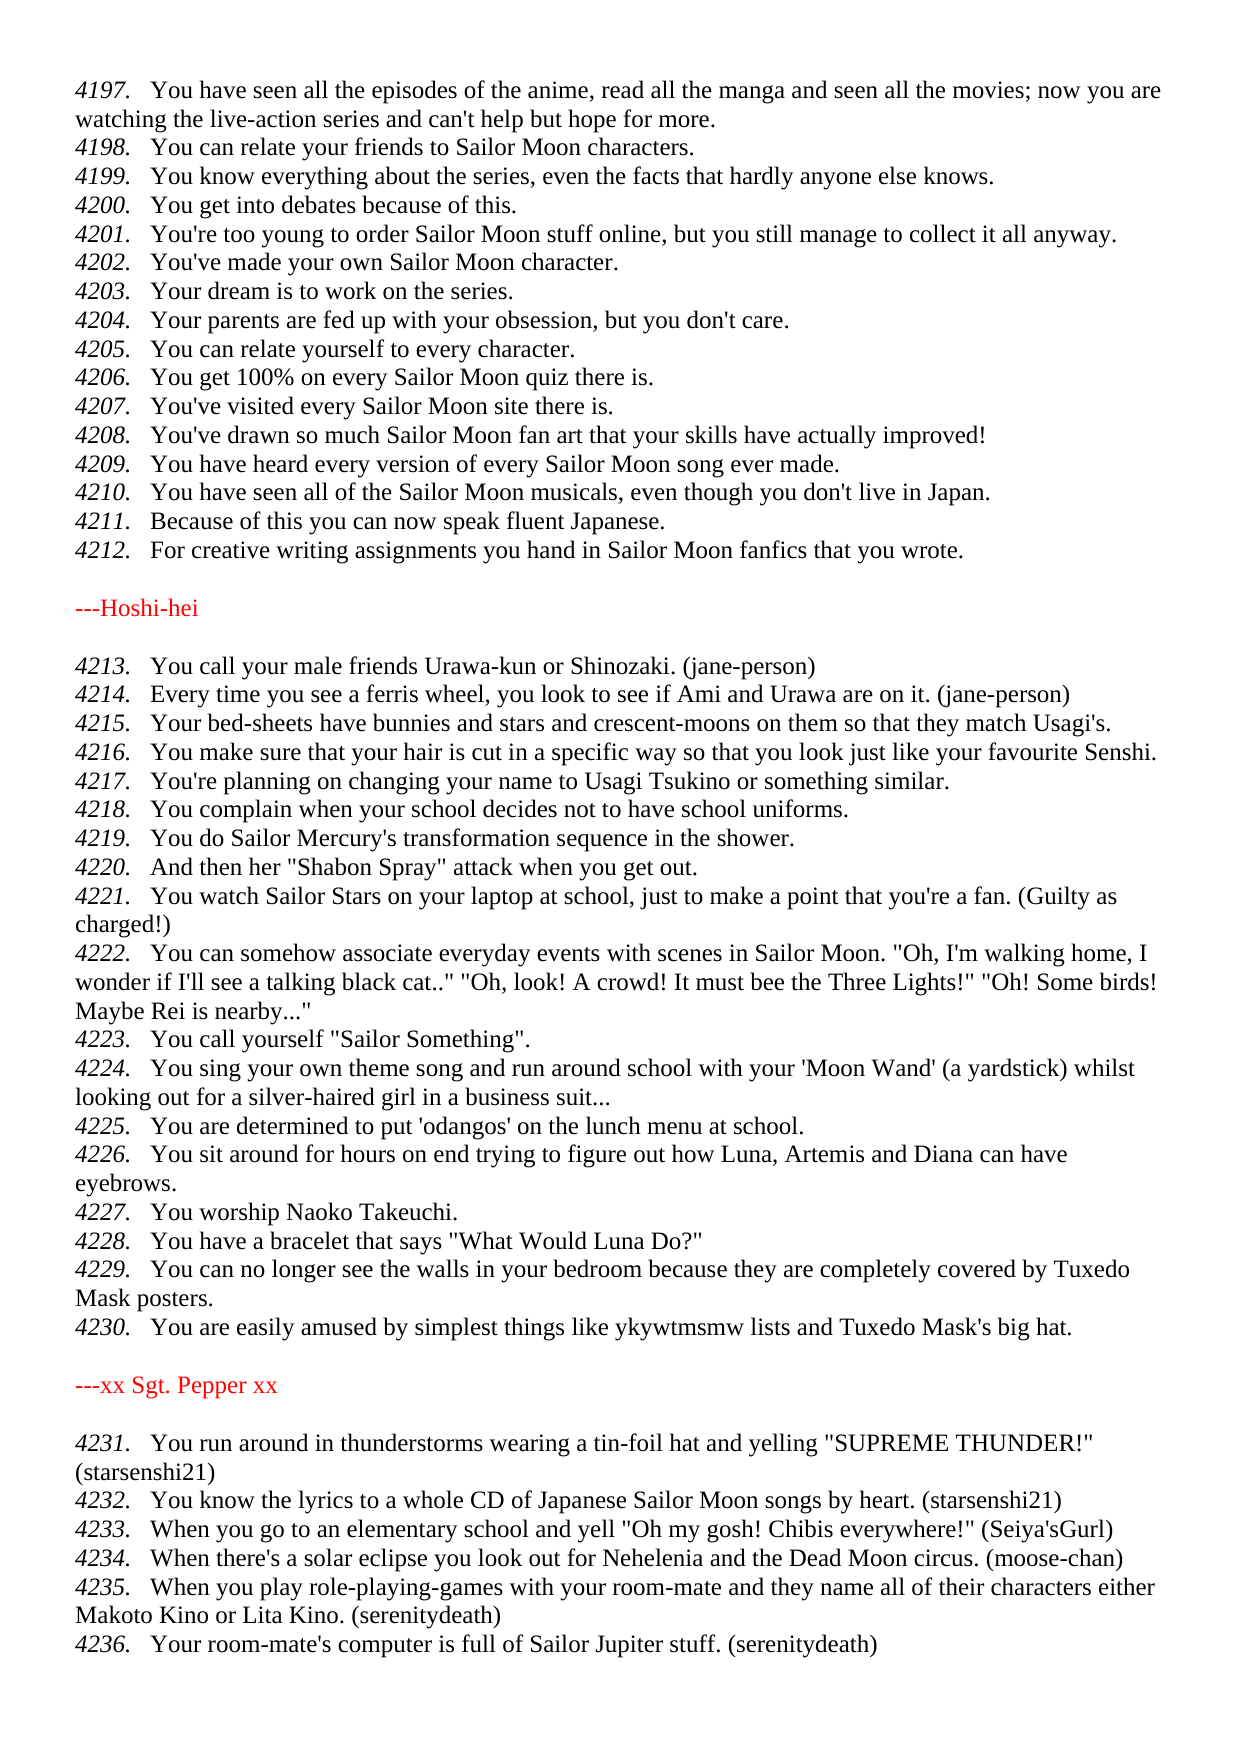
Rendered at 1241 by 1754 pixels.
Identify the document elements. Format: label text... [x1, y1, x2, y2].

list You sing your own theme song and run around school with your 'Moon Wand' (a yardstick) whilst looking out for a silver-haired girl in a business suit... [75, 1053, 1165, 1111]
list You are easily amused by simplest things like ykywtmsmw lists and Tuxedo Mask's big hat. [75, 1312, 1165, 1341]
list You know everything about the series, even the facts that hardly anyone else knows. [75, 161, 1165, 190]
list You've made your own Sailor Moon character. [75, 247, 1165, 276]
list Every time you see a ferris wheel, you look to see if Ami and Urawa are on it. (jane-person) [75, 679, 1165, 708]
list You call yourself "Sailor Something". [75, 1024, 1165, 1053]
list You've drawn so much Sailor Moon fan art that your skills have actually improved! [75, 420, 1165, 449]
list You are determined to put 'odangos' on the lunch menu at school. [75, 1111, 1165, 1139]
list Your room-mate's computer is full of Sailor Jupiter stuff. (serenitydeath) [75, 1629, 1165, 1658]
list You complain when your school decides not to have school uniforms. [75, 794, 1165, 823]
list And then her "Shabon Spray" attack when you get out. [75, 852, 1165, 881]
list You have heard every version of every Sailor Moon song ever made. [75, 449, 1165, 477]
list You watch Sailor Stars on your laptop at school, just to make a point that you're a fan. (Guilty as charged!) [75, 881, 1165, 938]
text ---xx Sgt. Pepper xx [75, 1370, 1165, 1399]
list Your bed-sheets have bunnies and stars and crescent-moons on them so that they match Usagi's. [75, 708, 1165, 737]
list You have a bracelet that says "What Would Luna Do?" [75, 1226, 1165, 1254]
list When there's a solar eclipse you look out for Nehelenia and the Dead Moon circus. (moose-chan) [75, 1543, 1165, 1572]
text ---Hoshi-hei [75, 593, 1165, 622]
list You can somehow associate everyday events with scenes in Sailor Moon. "Oh, I'm walking home, I wonder if I'll see a talking black cat.." "Oh, look! A crowd! It must bee the Three Lights!" "Oh! Some birds! Maybe Rei is nearby..." [75, 938, 1165, 1024]
list You've visited every Sailor Moon site there is. [75, 391, 1165, 420]
list You have seen all the episodes of the anime, read all the manga and seen all the movies; now you are watching the live-action series and can't help but hope for more. [75, 75, 1165, 132]
list You're planning on changing your name to Usagi Tsukino or something similar. [75, 766, 1165, 794]
list You call your male friends Urawa-kun or Shinozaki. (jane-person) [75, 651, 1165, 679]
list Your parents are fed up with your obsession, but you don't care. [75, 305, 1165, 334]
list You're too young to order Sailor Moon stuff online, but you still manage to collect it all anyway. [75, 219, 1165, 247]
list You can relate your friends to Sailor Moon characters. [75, 132, 1165, 161]
list You sit around for hours on end trying to figure out how Luna, Artemis and Diana can have eyebrows. [75, 1139, 1165, 1197]
list You can no longer see the walls in your bedroom because they are completely covered by Tuxedo Mask posters. [75, 1254, 1165, 1312]
list You run around in thunderstorms wearing a tin-foil hat and yelling "SUPREME THUNDER!" (starsenshi21) [75, 1428, 1165, 1485]
list You do Sailor Mercury's transformation sequence in the shower. [75, 823, 1165, 852]
list Because of this you can now speak fluent Japanese. [75, 506, 1165, 535]
list When you go to an elementary school and yell "Oh my gosh! Chibis everywhere!" (Seiya'sGurl) [75, 1514, 1165, 1543]
list You know the lyrics to a whole CD of Japanese Sailor Moon songs by heart. (starsenshi21) [75, 1485, 1165, 1514]
list Your dream is to work on the series. [75, 276, 1165, 305]
list When you play role-playing-games with your room-mate and they name all of their characters either Makoto Kino or Lita Kino. (serenitydeath) [75, 1572, 1165, 1629]
list You worship Naoko Takeuchi. [75, 1197, 1165, 1226]
list You can relate yourself to every character. [75, 334, 1165, 362]
list You make sure that your hair is cut in a specific way so that you look just like your favourite Senshi. [75, 737, 1165, 766]
list You get into debates because of this. [75, 190, 1165, 219]
list You get 100% on every Sailor Moon quiz there is. [75, 362, 1165, 391]
list For creative writing assignments you hand in Sailor Moon fanfics that you wrote. [75, 535, 1165, 564]
list You have seen all of the Sailor Moon musicals, even though you don't live in Japan. [75, 477, 1165, 506]
